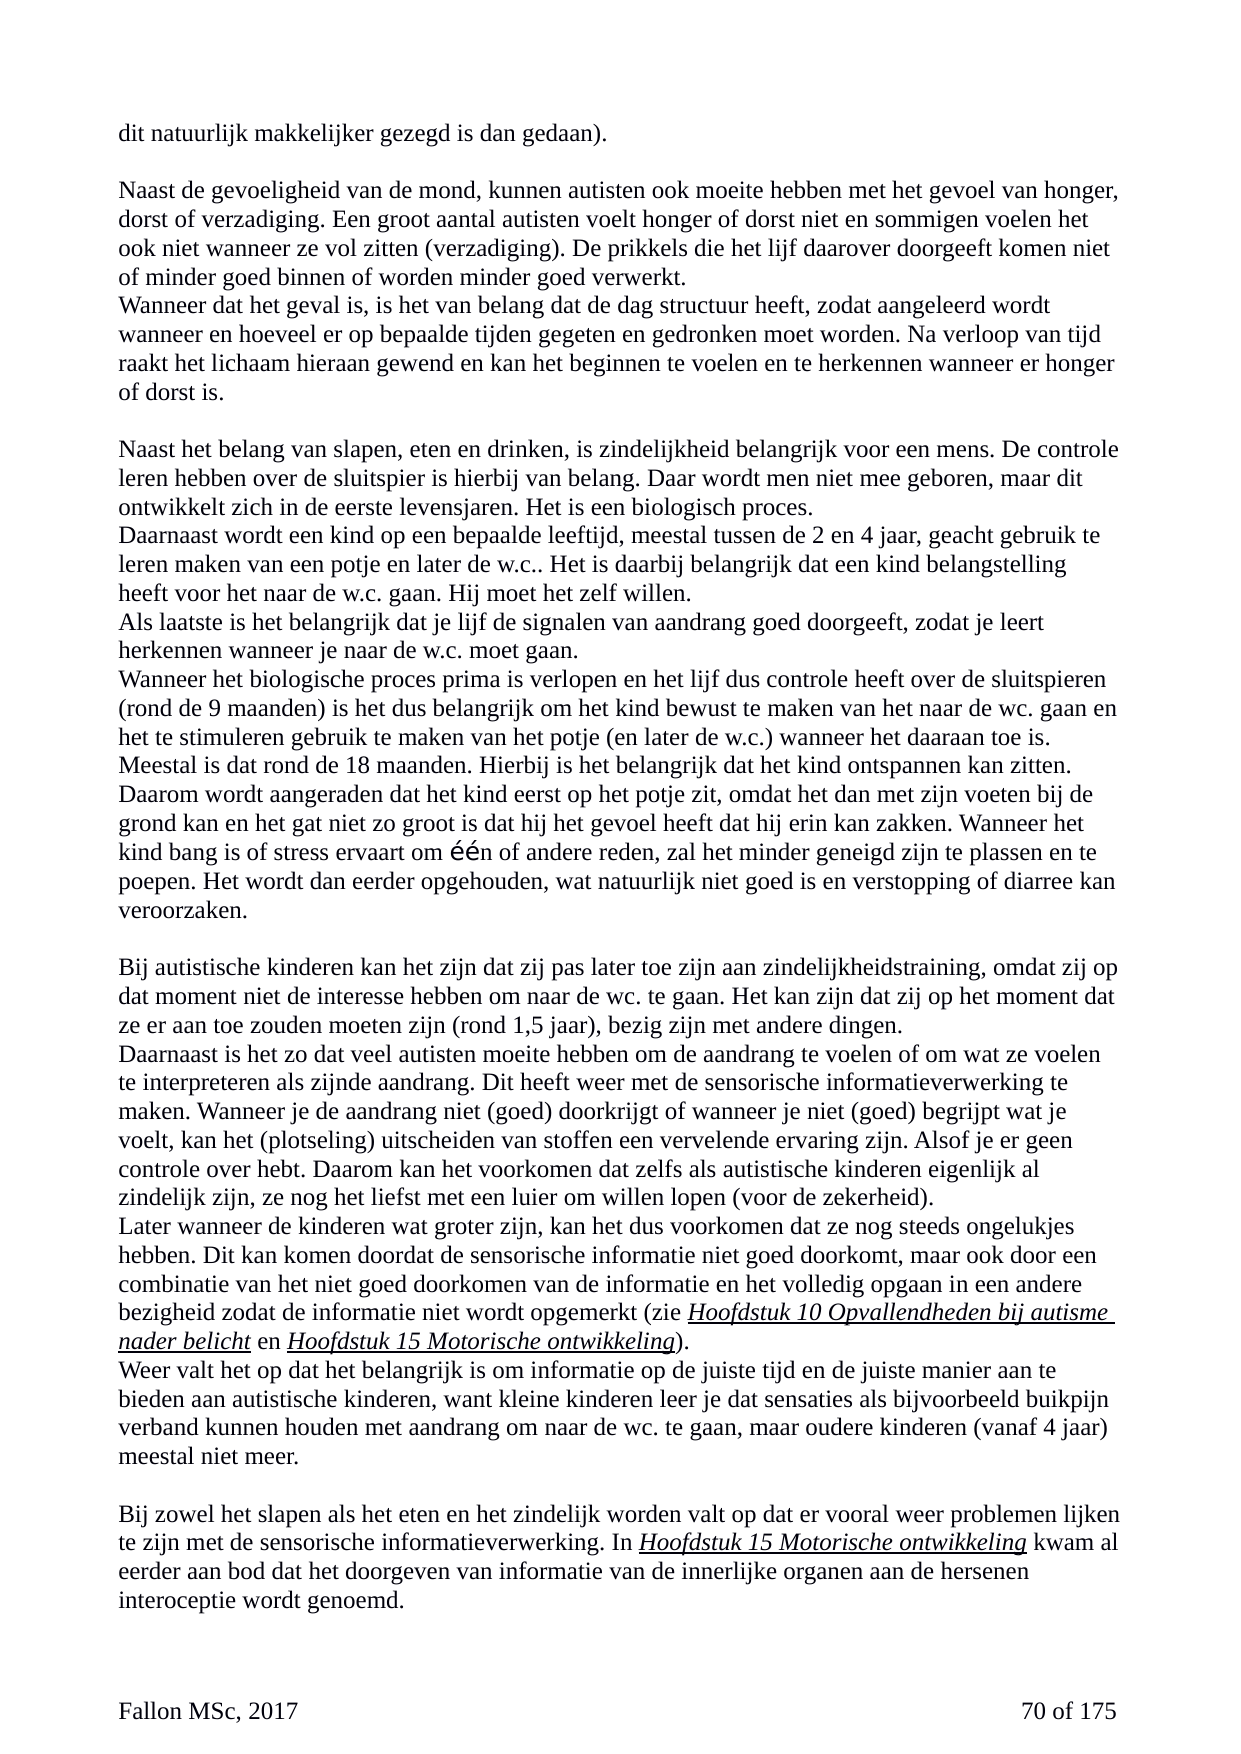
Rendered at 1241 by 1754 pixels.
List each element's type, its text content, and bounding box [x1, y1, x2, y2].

text Wanneer het biologische proces prima is verlopen en het lijf dus controle heeft over de sluitspieren (rond de 9 maanden) is het dus belangrijk om het kind bewust te maken van het naar de wc. gaan en het te stimuleren gebruik te maken van het potje (en later de w.c.) wanneer het daaraan toe is. Meestal is dat rond de 18 maanden. Hierbij is het belangrijk dat het kind ontspannen kan zitten. Daarom wordt aangeraden dat het kind eerst op het potje zit, omdat het dan met zijn voeten bij de grond kan en het gat niet zo groot is dat hij het gevoel heeft dat hij erin kan zakken. Wanneer het kind bang is of stress ervaart om één of andere reden, zal het minder geneigd zijn te plassen en te poepen. Het wordt dan eerder opgehouden, wat natuurlijk niet goed is en verstopping of diarree kan veroorzaken. [118, 664, 1122, 924]
text Bij autistische kinderen kan het zijn dat zij pas later toe zijn aan zindelijkheidstraining, omdat zij op dat moment niet de interesse hebben om naar de wc. te gaan. Het kan zijn dat zij op het moment dat ze er aan toe zouden moeten zijn (rond 1,5 jaar), bezig zijn met andere dingen. [118, 952, 1122, 1039]
text Weer valt het op dat het belangrijk is om informatie op de juiste tijd en de juiste manier aan te bieden aan autistische kinderen, want kleine kinderen leer je dat sensaties als bijvoorbeeld buikpijn verband kunnen houden met aandrang om naar de wc. te gaan, maar oudere kinderen (vanaf 4 jaar) meestal niet meer. [118, 1355, 1122, 1470]
text Wanneer dat het geval is, is het van belang dat de dag structuur heeft, zodat aangeleerd wordt wanneer en hoeveel er op bepaalde tijden gegeten en gedronken moet worden. Na verloop van tijd raakt het lichaam hieraan gewend en kan het beginnen te voelen en te herkennen wanneer er honger of dorst is. [118, 291, 1122, 406]
text Bij zowel het slapen als het eten en het zindelijk worden valt op dat er vooral weer problemen lijken te zijn met de sensorische informatieverwerking. In Hoofdstuk 15 Motorische ontwikkeling kwam al eerder aan bod dat het doorgeven van informatie van de innerlijke organen aan de hersenen interoceptie wordt genoemd. [118, 1499, 1122, 1614]
text Daarnaast wordt een kind op een bepaalde leeftijd, meestal tussen de 2 en 4 jaar, geacht gebruik te leren maken van een potje en later de w.c.. Het is daarbij belangrijk dat een kind belangstelling heeft voor het naar de w.c. gaan. Hij moet het zelf willen. [118, 521, 1122, 607]
text Daarnaast is het zo dat veel autisten moeite hebben om de aandrang te voelen of om wat ze voelen te interpreteren als zijnde aandrang. Dit heeft weer met de sensorische informatieverwerking te maken. Wanneer je de aandrang niet (goed) doorkrijgt of wanneer je niet (goed) begrijpt wat je voelt, kan het (plotseling) uitscheiden van stoffen een vervelende ervaring zijn. Alsof je er geen controle over hebt. Daarom kan het voorkomen dat zelfs als autistische kinderen eigenlijk al zindelijk zijn, ze nog het liefst met een luier om willen lopen (voor de zekerheid). [118, 1039, 1122, 1211]
text Als laatste is het belangrijk dat je lijf de signalen van aandrang goed doorgeeft, zodat je leert herkennen wanneer je naar de w.c. moet gaan. [118, 607, 1122, 664]
text Naast de gevoeligheid van de mond, kunnen autisten ook moeite hebben met het gevoel van honger, dorst of verzadiging. Een groot aantal autisten voelt honger of dorst niet en sommigen voelen het ook niet wanneer ze vol zitten (verzadiging). De prikkels die het lijf daarover doorgeeft komen niet of minder goed binnen of worden minder goed verwerkt. [118, 176, 1122, 291]
text Naast het belang van slapen, eten en drinken, is zindelijkheid belangrijk voor een mens. De controle leren hebben over de sluitspier is hierbij van belang. Daar wordt men niet mee geboren, maar dit ontwikkelt zich in de eerste levensjaren. Het is een biologisch proces. [118, 434, 1122, 521]
text Later wanneer de kinderen wat groter zijn, kan het dus voorkomen dat ze nog steeds ongelukjes hebben. Dit kan komen doordat de sensorische informatie niet goed doorkomt, maar ook door een combinatie van het niet goed doorkomen van de informatie en het volledig opgaan in een andere bezigheid zodat de informatie niet wordt opgemerkt (zie Hoofdstuk 10 Opvallendheden bij autisme nader belicht en Hoofdstuk 15 Motorische ontwikkeling). [118, 1211, 1122, 1355]
text dit natuurlijk makkelijker gezegd is dan gedaan). [118, 118, 1122, 147]
